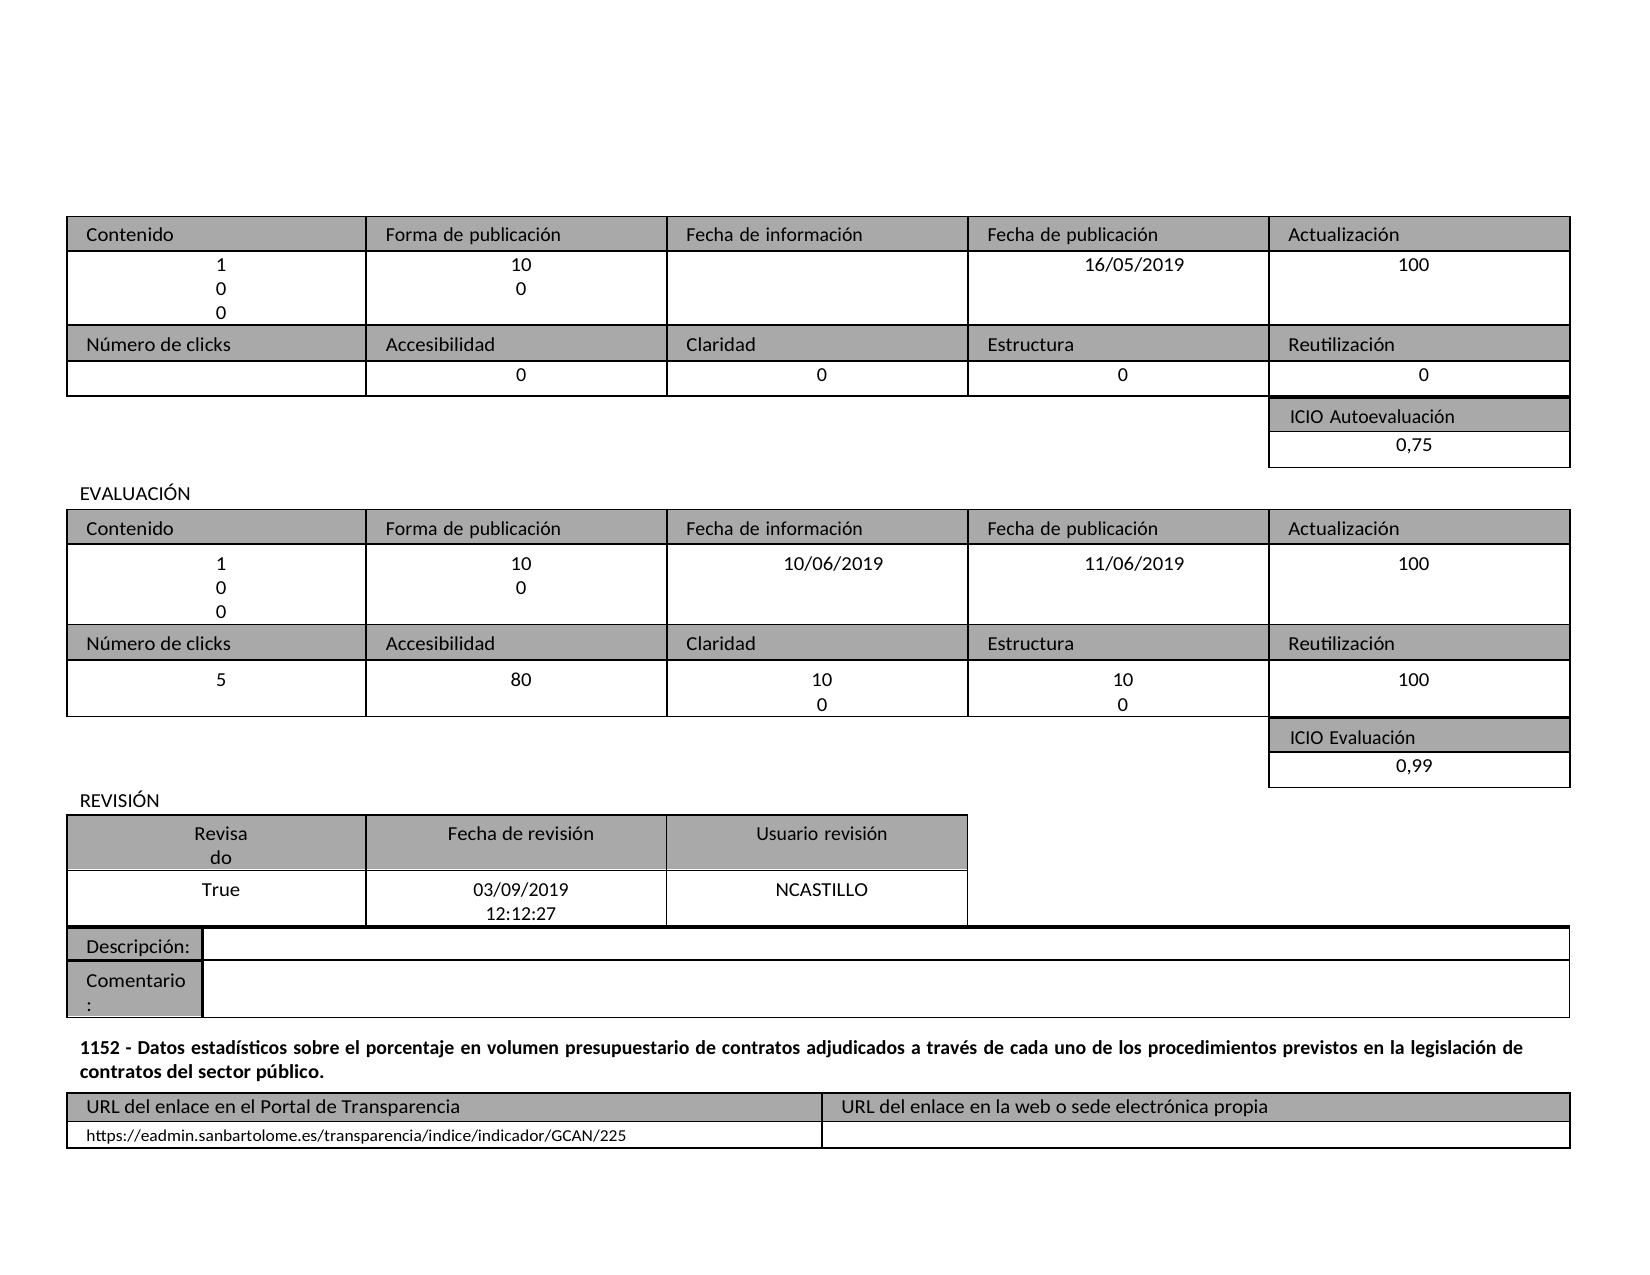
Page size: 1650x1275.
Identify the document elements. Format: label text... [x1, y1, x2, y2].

text EVALUACIÓN [79, 481, 1594, 505]
table_cell 11/06/2019 [969, 545, 1268, 623]
table_cell 0 [969, 362, 1268, 395]
table_header URL del enlace en la web o sede electrónica propia [823, 1094, 1569, 1121]
table_cell 100 [668, 661, 967, 716]
table_cell [204, 929, 1569, 959]
table_cell [204, 961, 1569, 1016]
table_cell 5 [68, 661, 365, 716]
table_cell 10/06/2019 [668, 545, 967, 623]
table_cell [67, 717, 1268, 787]
table_cell Estructura [969, 326, 1268, 360]
table_cell https://eadmin.sanbartolome.es/transparencia/indice/indicador/GCAN/225 [68, 1122, 821, 1147]
table_cell [68, 362, 365, 395]
text REVISIÓN [79, 788, 1594, 813]
table_cell [823, 1122, 1569, 1147]
table_cell Número de clicks [68, 625, 365, 659]
table_header Fecha de publicación [969, 510, 1268, 543]
table_cell 0,99 [1270, 753, 1569, 787]
table_header Forma de publicación [367, 510, 666, 543]
table_cell Accesibilidad [367, 326, 666, 360]
table_header Actualización [1270, 217, 1569, 250]
table_cell 0 [367, 362, 666, 395]
text 1152 - Datos estadísticos sobre el porcentaje en volumen presupuestario de contratos adjudicados a través de cada uno de los procedimientos previstos en la legislación de contratos del sector público. [79, 1035, 1594, 1084]
table_header Forma de publicación [367, 217, 666, 250]
table_cell Reutilización [1270, 625, 1569, 659]
table_header Revisado [68, 816, 365, 869]
table_header Fecha de información [668, 510, 967, 543]
table_header Fecha de revisión [367, 816, 666, 869]
table_cell Reutilización [1270, 326, 1569, 360]
table_cell 100 [969, 661, 1268, 716]
table_cell Número de clicks [68, 326, 365, 360]
table_header Actualización [1270, 510, 1569, 543]
table_cell 100 [1270, 661, 1569, 716]
table_cell 0 [1270, 362, 1569, 395]
table_header [968, 814, 1569, 925]
table_cell 80 [367, 661, 666, 716]
table_cell 100 [367, 545, 666, 623]
table_cell [668, 252, 967, 324]
table_cell Comentario: [68, 962, 201, 1016]
table_cell Descripción: [68, 929, 201, 959]
table_cell 03/09/2019 12:12:27 [367, 871, 666, 925]
table_cell 100 [1270, 545, 1569, 623]
table_cell ICIO Autoevaluación [1270, 399, 1569, 431]
table_header URL del enlace en el Portal de Transparencia [68, 1094, 821, 1121]
table_cell 100 [68, 252, 365, 324]
table_cell Estructura [969, 625, 1268, 659]
table_cell ICIO Evaluación [1270, 719, 1569, 751]
table_header Usuario revisión [667, 816, 967, 869]
table_cell Claridad [668, 326, 967, 360]
table_cell 100 [367, 252, 666, 324]
table_header Fecha de información [668, 217, 967, 250]
table_header Contenido [68, 217, 365, 250]
table_cell Claridad [668, 625, 967, 659]
table_cell Accesibilidad [367, 625, 666, 659]
table_header Contenido [68, 510, 365, 543]
table_header Fecha de publicación [969, 217, 1268, 250]
table_cell 0 [668, 362, 967, 395]
table_cell 16/05/2019 [969, 252, 1268, 324]
table_cell 100 [1270, 252, 1569, 324]
table_cell NCASTILLO [667, 871, 967, 925]
table_cell 100 [68, 545, 365, 623]
table_cell [67, 397, 1268, 466]
table_cell 0,75 [1270, 432, 1569, 466]
table_cell True [68, 871, 365, 925]
